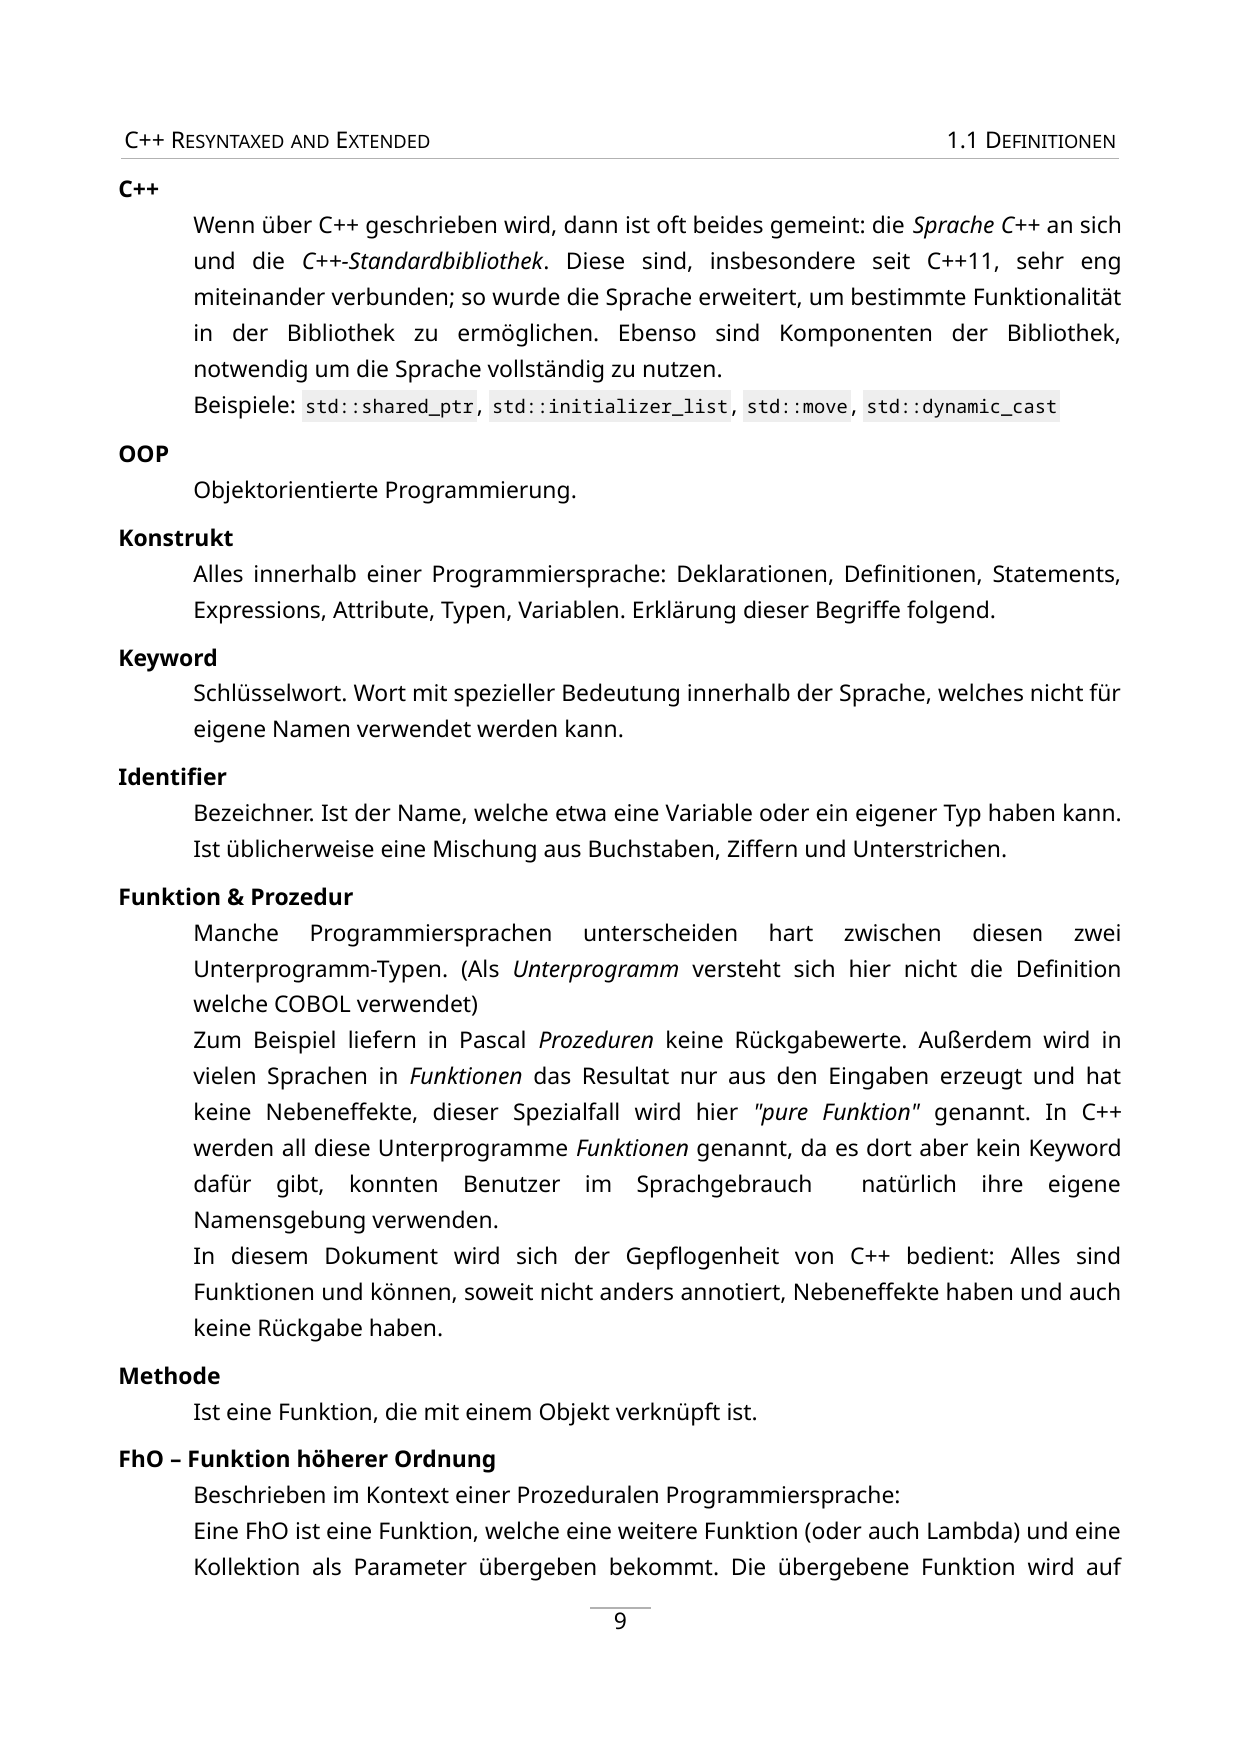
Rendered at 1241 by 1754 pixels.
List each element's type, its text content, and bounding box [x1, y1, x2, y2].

text Beschrieben im Kontext einer Prozeduralen Programmiersprache: Eine FhO ist eine Funktion, welche eine weitere Funktion (oder auch Lambda) und eine Kollektion als Parameter übergeben bekommt. Die übergebene Funktion wird auf [193, 1479, 1122, 1582]
text Schlüsselwort. Wort mit spezieller Bedeutung innerhalb der Sprache, welches nicht für eigene Namen verwendet werden kann. [193, 677, 1122, 744]
text Methode [118, 1359, 1122, 1391]
text Alles innerhalb einer Programmiersprache: Deklarationen, Definitionen, Statements, Expressions, Attribute, Typen, Variablen. Erklärung dieser Begriffe folgend. [193, 558, 1122, 625]
text OOP [118, 438, 1122, 469]
text Keyword [118, 641, 1122, 673]
text C++ [118, 173, 1122, 204]
text Konstrukt [118, 522, 1122, 553]
text Bezeichner. Ist der Name, welche etwa eine Variable oder ein eigener Typ haben kann. Ist üblicherweise eine Mischung aus Buchstaben, Ziffern und Unterstrichen. [193, 797, 1122, 864]
text Identifier [118, 761, 1122, 792]
text Objektorientierte Programmierung. [193, 474, 1122, 505]
text FhO – Funktion höherer Ordnung [118, 1443, 1122, 1474]
text Ist eine Funktion, die mit einem Objekt verknüpft ist. [193, 1396, 1122, 1427]
text Funktion & Prozedur [118, 881, 1122, 912]
text Manche Programmiersprachen unterscheiden hart zwischen diesen zwei Unterprogramm-Typen. (Als Unterprogramm versteht sich hier nicht die Definition welche COBOL verwendet) Zum Beispiel liefern in Pascal Prozeduren keine Rückgabewerte. Außerdem wird in vielen Sprachen in Funktionen das Resultat nur aus den Eingaben erzeugt und hat keine Nebeneffekte, dieser Spezialfall wird hier "pure Funktion" genannt. In C++ werden all diese Unterprogramme Funktionen genannt, da es dort aber kein Keyword dafür gibt, konnten Benutzer im Sprachgebrauch natürlich ihre eigene Namensgebung verwenden. In diesem Dokument wird sich der Gepflogenheit von C++ bedient: Alles sind Funktionen und können, soweit nicht anders annotiert, Nebeneffekte haben und auch keine Rückgabe haben. [193, 917, 1122, 1343]
text Wenn über C++ geschrieben wird, dann ist oft beides gemeint: die Sprache C++ an sich und die C+⁠+-Standardbibliothek. Diese sind, insbesondere seit C++11, sehr eng miteinander verbunden; so wurde die Sprache erweitert, um bestimmte Funktionalität in der Bibliothek zu ermöglichen. Ebenso sind Komponenten der Bibliothek, notwendig um die Sprache vollständig zu nutzen. Beispiele: std::shared_ptr, std::initializer_list, std::move, std::dynamic_cast [193, 209, 1122, 422]
